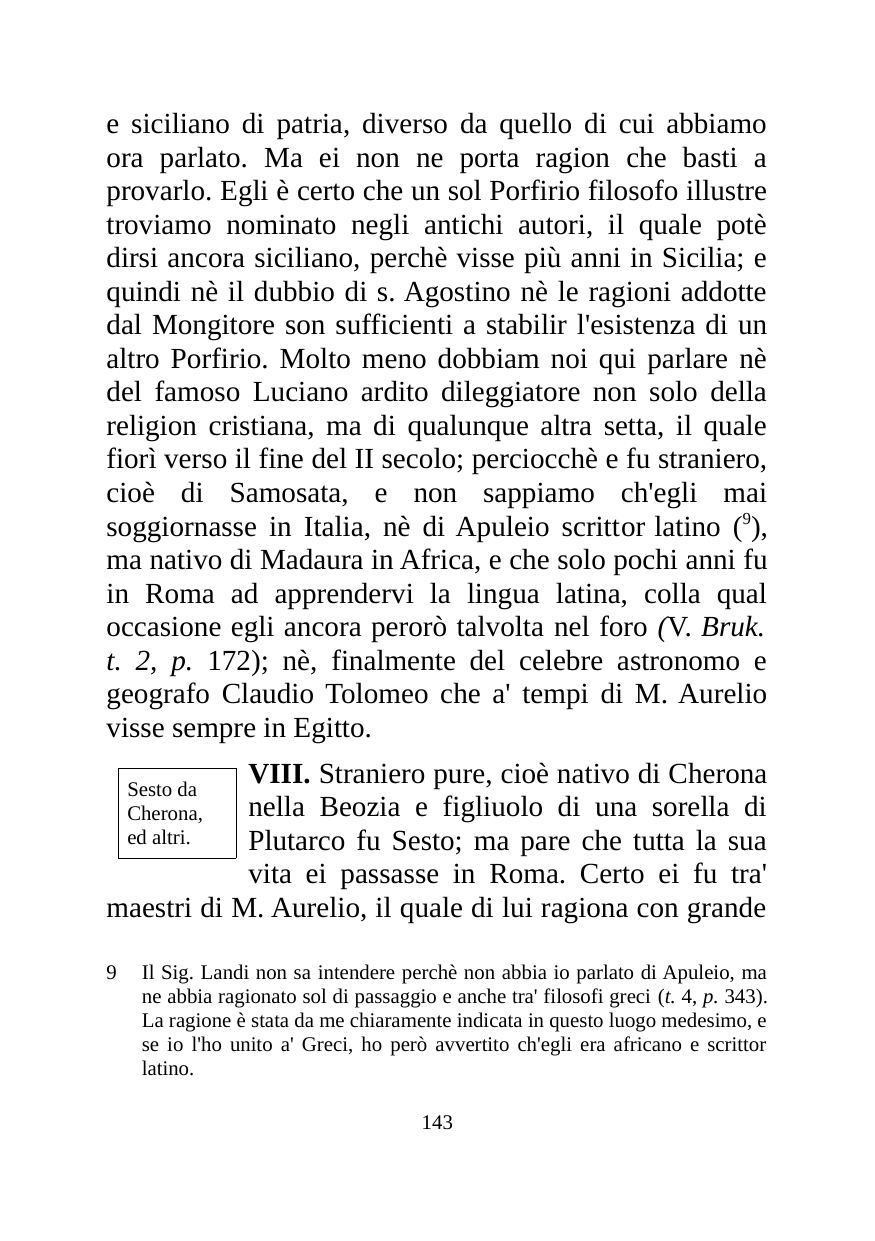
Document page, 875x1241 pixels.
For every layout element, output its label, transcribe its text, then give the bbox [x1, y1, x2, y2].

text e siciliano di patria, diverso da quello di cui abbiamo ora parlato. Ma ei non ne porta ragion che basti a provarlo. Egli è certo che un sol Porfirio filosofo illustre troviamo nominato negli antichi autori, il quale potè dirsi ancora siciliano, perchè visse più anni in Sicilia; e quindi nè il dubbio di s. Agostino nè le ragioni addotte dal Mongitore son sufficienti a stabilir l'esistenza di un altro Porfirio. Molto meno dobbiam noi qui parlare nè del famoso Luciano ardito dileggiatore non solo della religion cristiana, ma di qualunque altra setta, il quale fiorì verso il fine del II secolo; perciocchè e fu straniero, cioè di Samosata, e non sappiamo ch'egli mai soggiornasse in Italia, nè di Apuleio scrittor latino (), ma nativo di Madaura in Africa, e che solo pochi anni fu in Roma ad apprendervi la lingua latina, colla qual occasione egli ancora perorò talvolta nel foro (V. Bruk. t. 2, p. 172); nè, finalmente del celebre astronomo e geografo Claudio Tolomeo che a' tempi di M. Aurelio visse sempre in Egitto. [106, 106, 768, 743]
text Il Sig. Landi non sa intendere perchè non abbia io parlato di Apuleio, ma ne abbia ragionato sol di passaggio e anche tra' filosofi greci (t. 4, p. 343). La ragione è stata da me chiaramente indicata in questo luogo medesimo, e se io l'ho unito a' Greci, ho però avvertito ch'egli era africano e scrittor latino. [106, 960, 768, 1080]
text VIII. Straniero pure, cioè nativo di Cherona nella Beozia e figliuolo di una sorella di Plutarco fu Sesto; ma pare che tutta la sua vita ei passasse in Roma. Certo ei fu tra' maestri di M. Aurelio, il quale di lui ragiona con grande [106, 756, 768, 924]
text Sesto da Cherona, ed altri. [127, 777, 227, 849]
